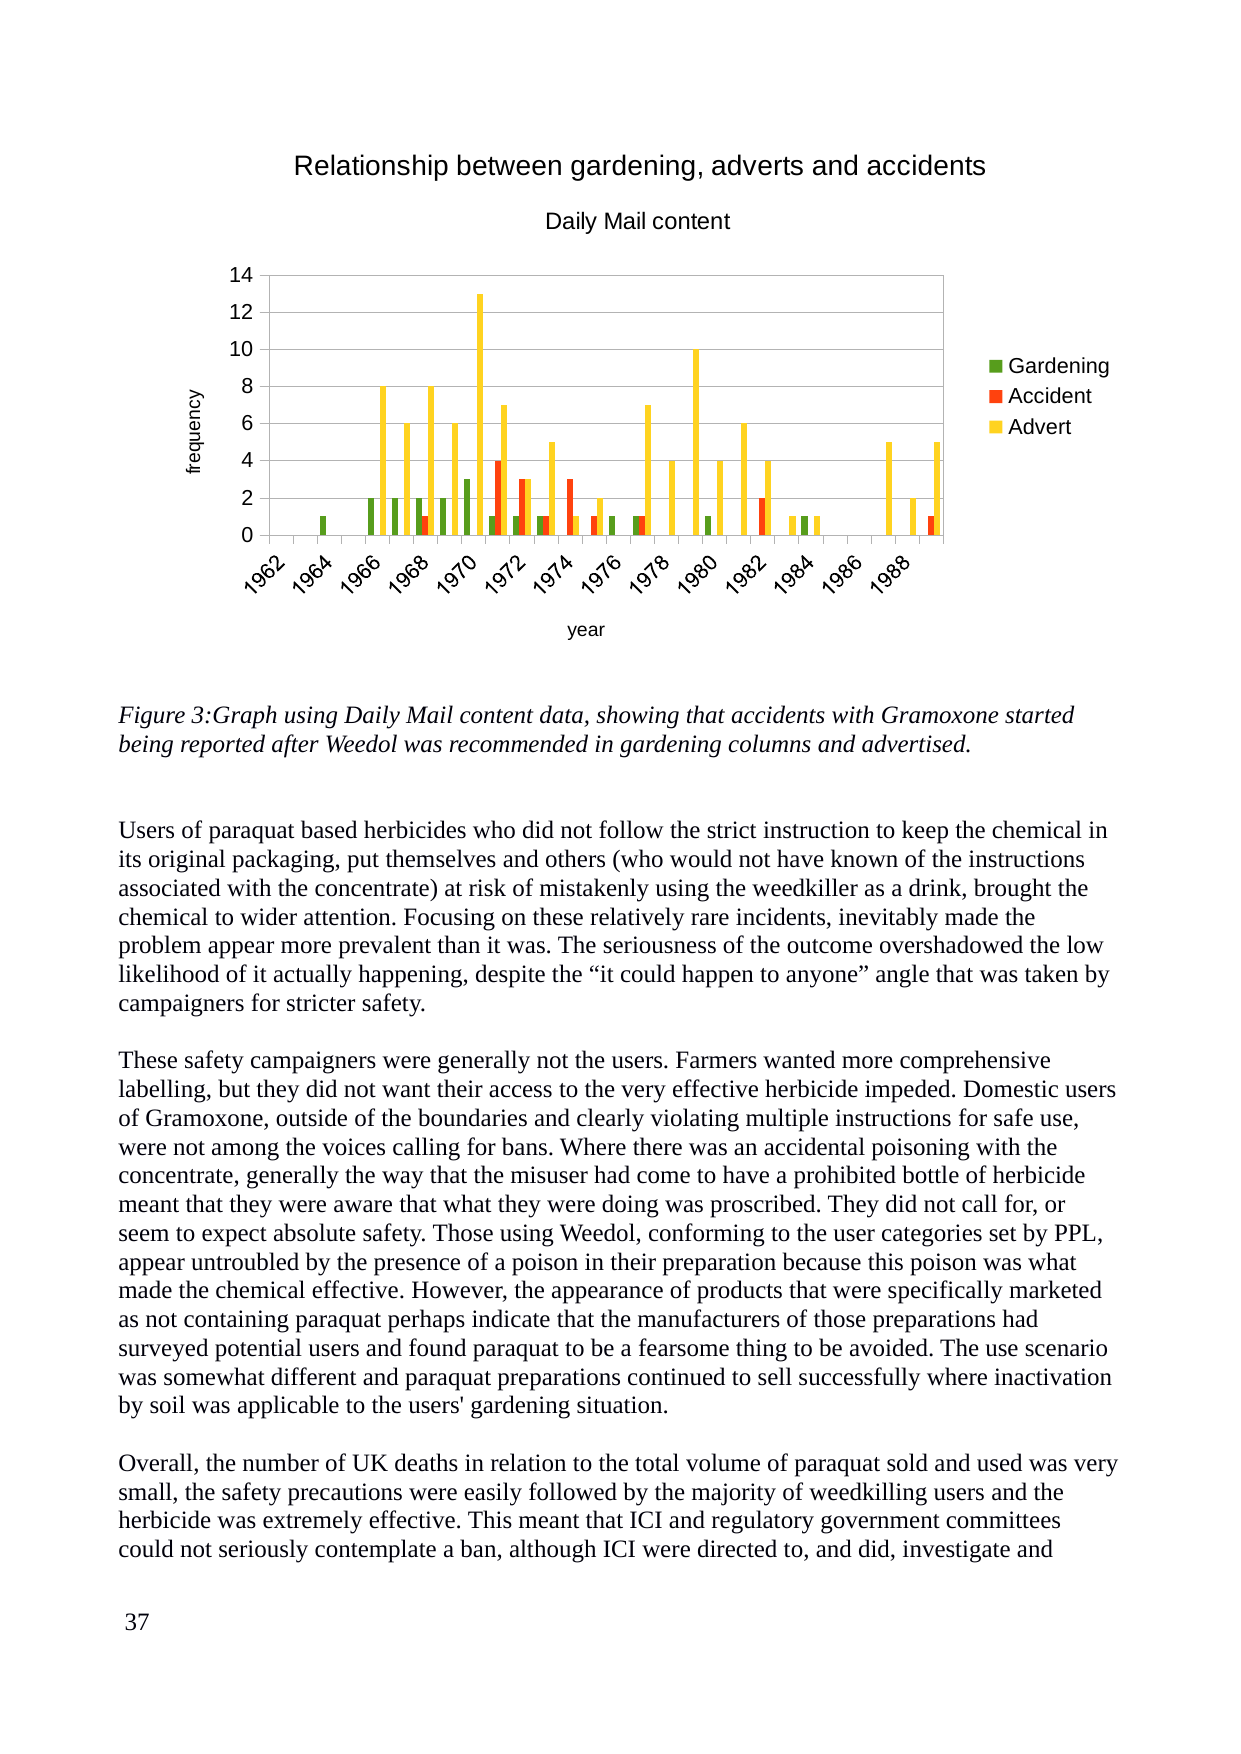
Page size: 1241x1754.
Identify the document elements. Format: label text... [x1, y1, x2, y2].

text Overall, the number of UK deaths in relation to the total volume of paraquat sold and used was very small, the safety precautions were easily followed by the majority of weedkilling users and the herbicide was extremely effective. This meant that ICI and regulatory government committees could not seriously contemplate a ban, although ICI were directed to, and did, investigate and [118, 1448, 1122, 1563]
text Figure 3:Graph using Daily Mail content data, showing that accidents with Gramoxone started being reported after Weedol was recommended in gardening columns and advertised. [118, 700, 1122, 758]
text Users of paraquat based herbicides who did not follow the strict instruction to keep the chemical in its original packaging, put themselves and others (who would not have known of the instructions associated with the concentrate) at risk of mistakenly using the weedkiller as a drink, brought the chemical to wider attention. Focusing on these relatively rare incidents, inevitably made the problem appear more prevalent than it was. The seriousness of the outcome overshadowed the low likelihood of it actually happening, despite the “it could happen to anyone” angle that was taken by campaigners for stricter safety. [118, 815, 1122, 1017]
text These safety campaigners were generally not the users. Farmers wanted more comprehensive labelling, but they did not want their access to the very effective herbicide impeded. Domestic users of Gramoxone, outside of the boundaries and clearly violating multiple instructions for safe use, were not among the voices calling for bans. Where there was an accidental poisoning with the concentrate, generally the way that the misuser had come to have a prohibited bottle of herbicide meant that they were aware that what they were doing was proscribed. They did not call for, or seem to expect absolute safety. Those using Weedol, conforming to the user categories set by PPL, appear untroubled by the presence of a poison in their preparation because this poison was what made the chemical effective. However, the appearance of products that were specifically marketed as not containing paraquat perhaps indicate that the manufacturers of those preparations had surveyed potential users and found paraquat to be a fearsome thing to be avoided. The use scenario was somewhat different and paraquat preparations continued to sell successfully where inactivation by soil was applicable to the users' gardening situation. [118, 1045, 1122, 1419]
